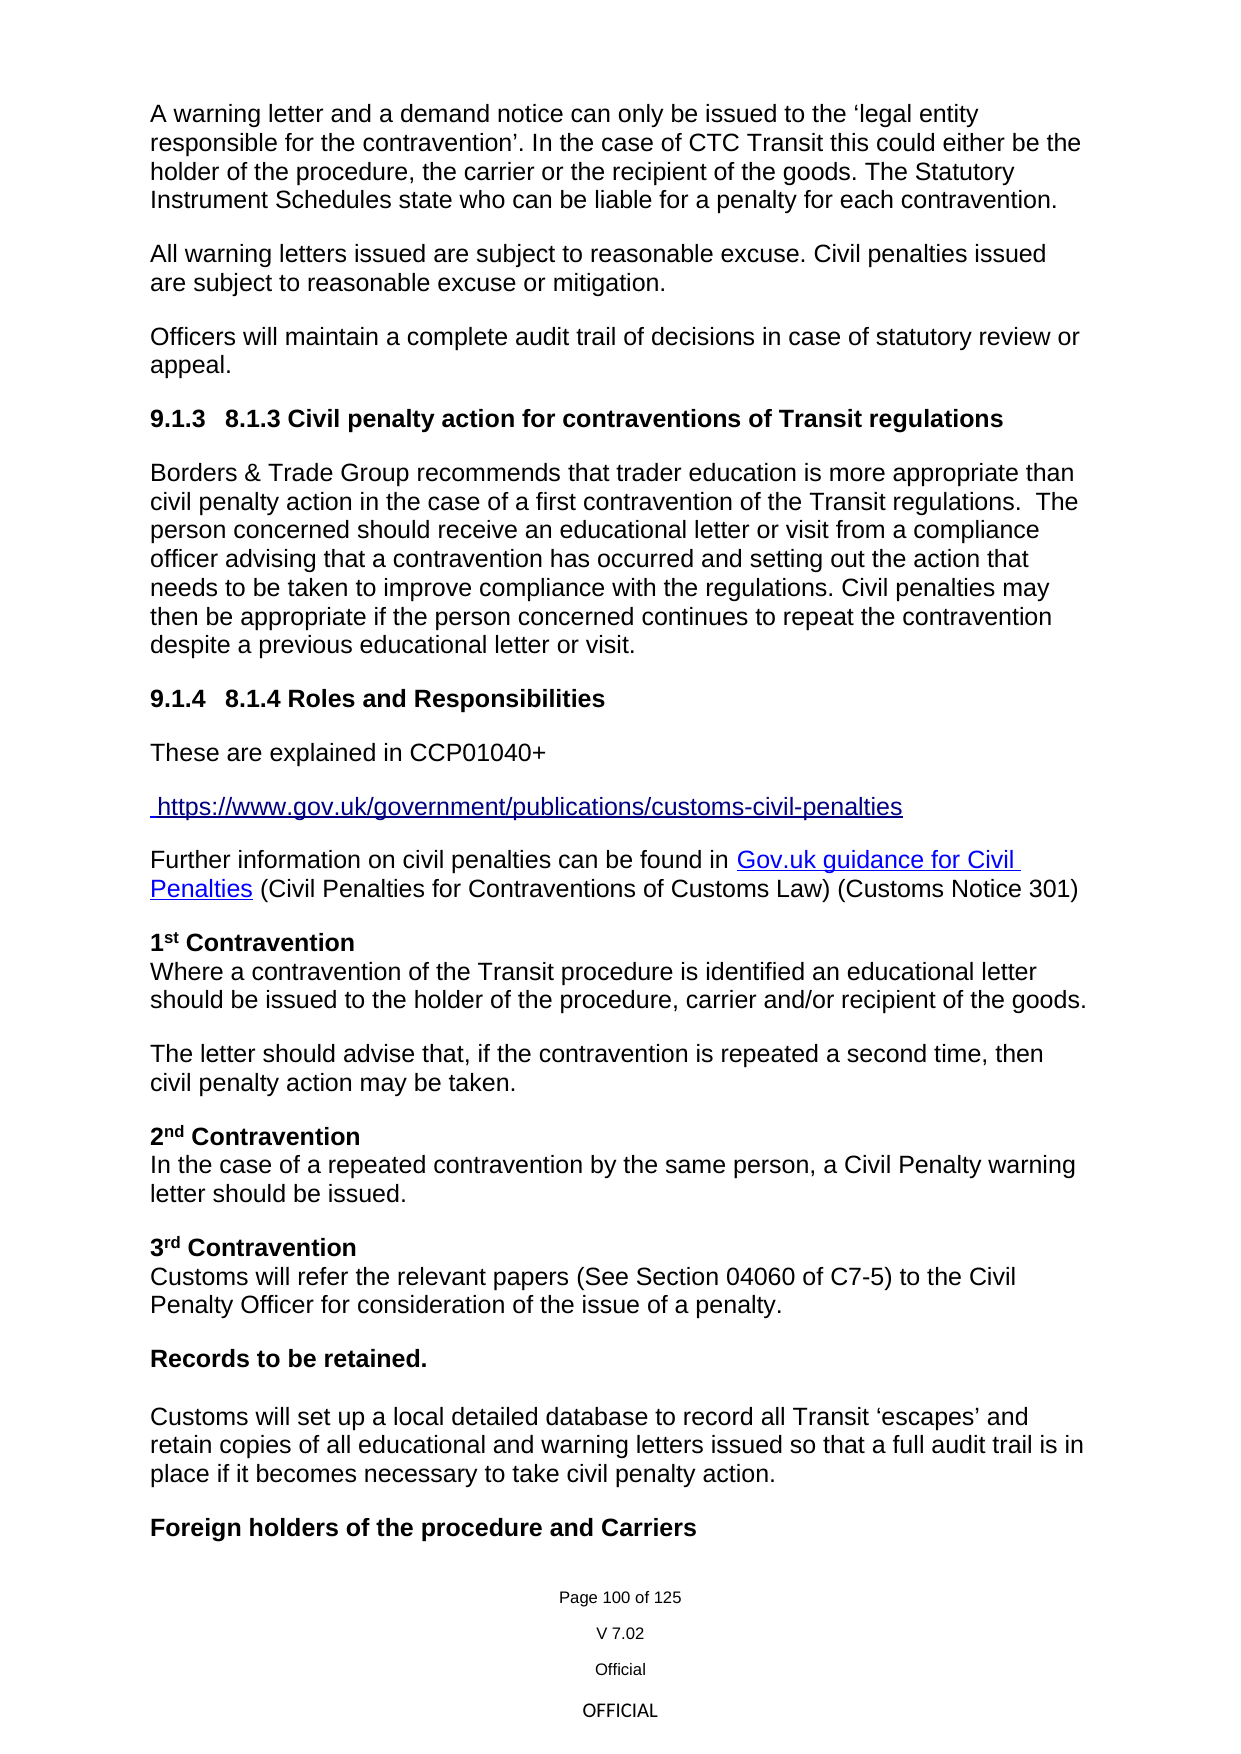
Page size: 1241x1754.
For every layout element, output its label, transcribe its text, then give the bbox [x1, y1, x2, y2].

text These are explained in CCP01040+ [150, 738, 1090, 767]
text Foreign holders of the procedure and Carriers [150, 1513, 1090, 1542]
text Borders & Trade Group recommends that trader education is more appropriate than civil penalty action in the case of a first contravention of the Transit regulations. The person concerned should receive an educational letter or visit from a compliance officer advising that a contravention has occurred and setting out the action that needs to be taken to improve compliance with the regulations. Civil penalties may then be appropriate if the person concerned continues to repeat the contravention despite a previous educational letter or visit. [150, 458, 1090, 659]
text Customs will set up a local detailed database to record all Transit ‘escapes’ and retain copies of all educational and warning letters issued so that a full audit trail is in place if it becomes necessary to take civil penalty action. [150, 1402, 1090, 1488]
text Further information on civil penalties can be found in Gov.uk guidance for Civil Penalties (Civil Penalties for Contraventions of Customs Law) (Customs Notice 301) [150, 845, 1090, 903]
text 1st Contravention [150, 928, 1090, 957]
text https://www.gov.uk/government/publications/customs-civil-penalties [150, 792, 1090, 820]
text The letter should advise that, if the contravention is repeated a second time, then civil penalty action may be taken. [150, 1039, 1090, 1097]
text Records to be retained. [150, 1344, 1090, 1373]
text 3rd Contravention [150, 1233, 1090, 1262]
subtitle 8.1.4 Roles and Responsibilities [150, 684, 1090, 713]
text 2nd Contravention [150, 1122, 1090, 1150]
text Customs will refer the relevant papers (See Section 04060 of C7-5) to the Civil Penalty Officer for consideration of the issue of a penalty. [150, 1262, 1090, 1319]
text Where a contravention of the Transit procedure is identified an educational letter should be issued to the holder of the procedure, carrier and/or recipient of the goods. [150, 957, 1090, 1014]
subtitle 8.1.3 Civil penalty action for contraventions of Transit regulations [150, 404, 1090, 433]
text All warning letters issued are subject to reasonable excuse. Civil penalties issued are subject to reasonable excuse or mitigation. [150, 239, 1090, 297]
text In the case of a repeated contravention by the same person, a Civil Penalty warning letter should be issued. [150, 1150, 1090, 1208]
text Officers will maintain a complete audit trail of decisions in case of statutory review or appeal. [150, 322, 1090, 379]
text A warning letter and a demand notice can only be issued to the ‘legal entity responsible for the contravention’. In the case of CTC Transit this could either be the holder of the procedure, the carrier or the recipient of the goods. The Statutory Instrument Schedules state who can be liable for a penalty for each contravention. [150, 99, 1090, 214]
